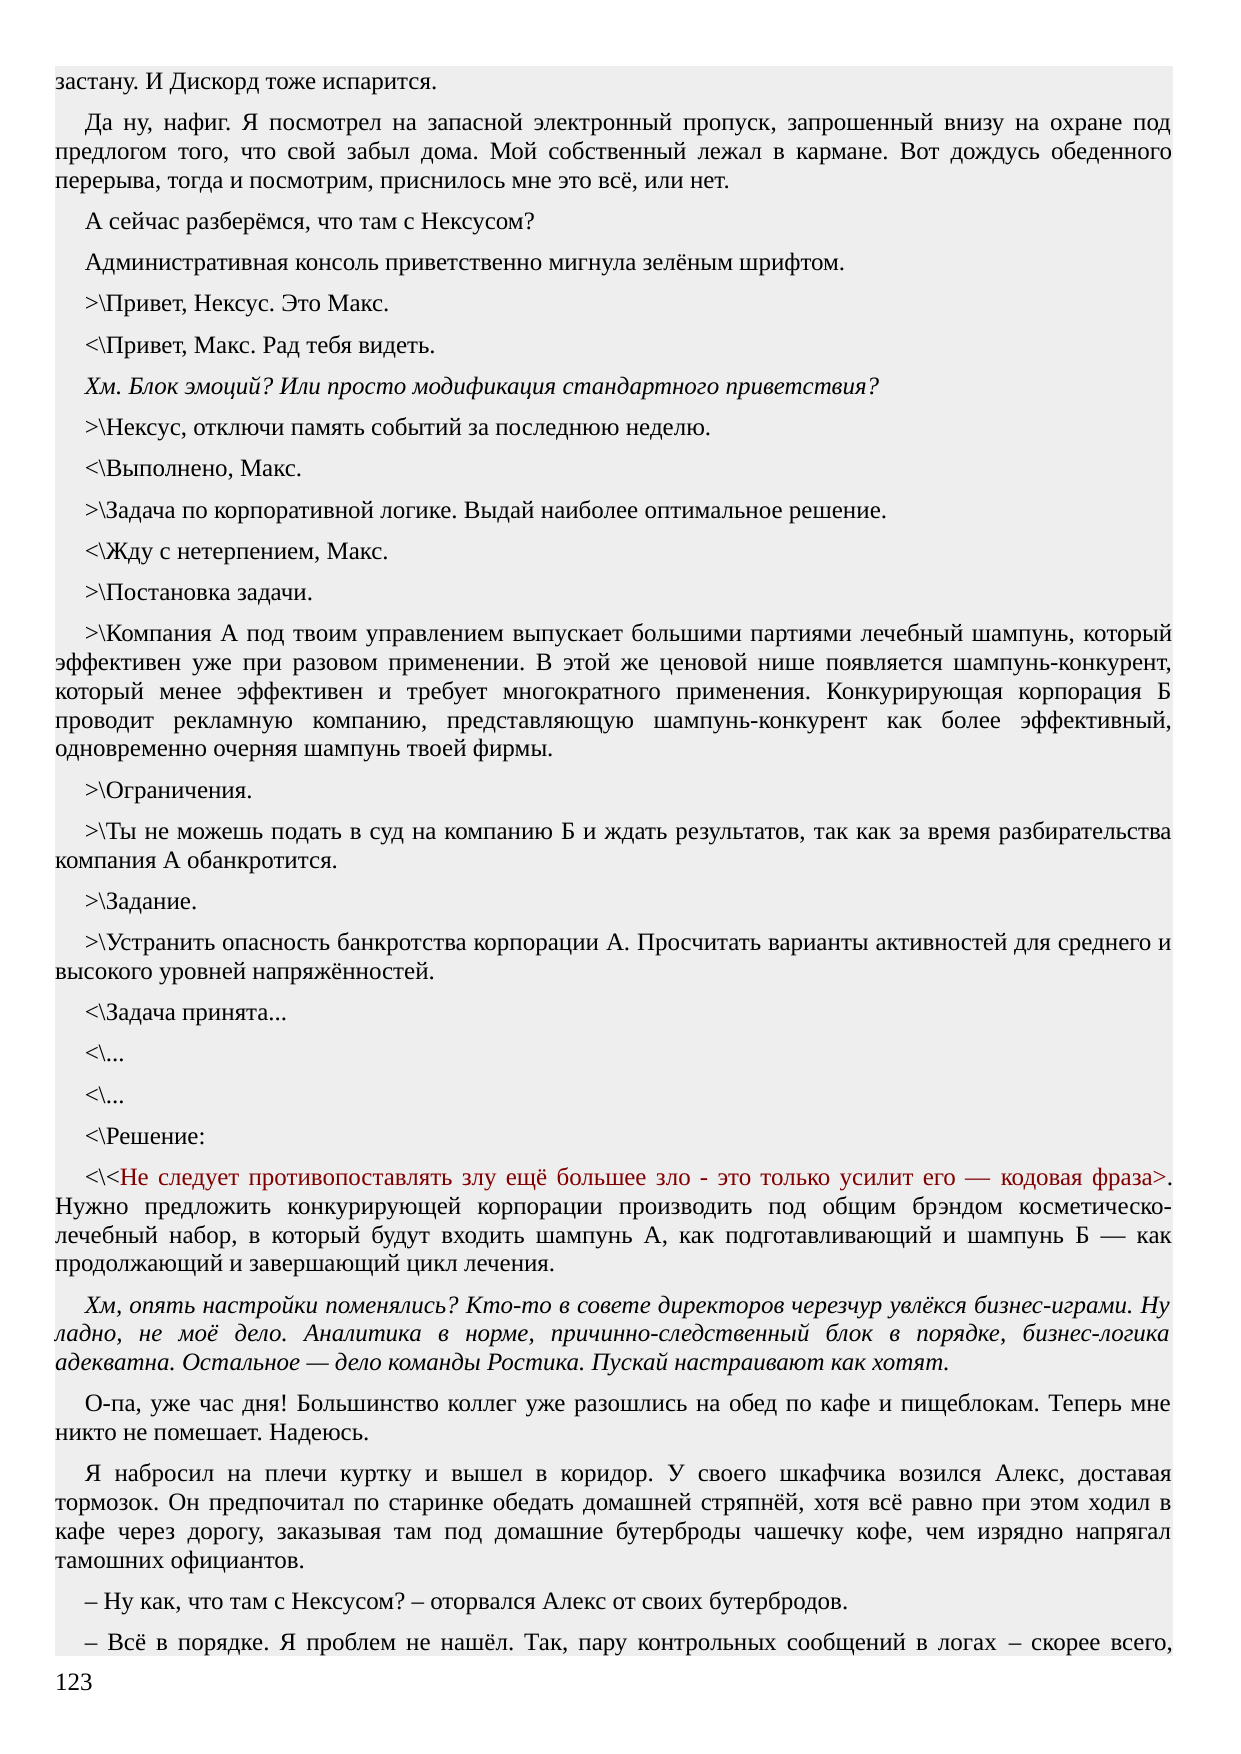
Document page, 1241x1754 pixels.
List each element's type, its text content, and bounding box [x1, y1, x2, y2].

text >\Компания А под твоим управлением выпускает большими партиями лечебный шампунь, который эффективен уже при разовом применении. В этой же ценовой нише появляется шампунь-конкурент, который менее эффективен и требует многократного применения. Конкурирующая корпорация Б проводит рекламную компанию, представляющую шампунь-конкурент как более эффективный, одновременно очерняя шампунь твоей фирмы. [55, 618, 1173, 762]
text застану. И Дискорд тоже испарится. [55, 66, 1173, 95]
text – Всё в порядке. Я проблем не нашёл. Так, пару контрольных сообщений в логах – скорее всего, [55, 1627, 1173, 1656]
text Хм. Блок эмоций? Или просто модификация стандартного приветствия? [55, 371, 1173, 400]
text <\... [55, 1080, 1173, 1108]
text – Ну как, что там с Нексусом? – оторвался Алекс от своих бутербродов. [55, 1586, 1173, 1615]
text <\Привет, Макс. Рад тебя видеть. [55, 330, 1173, 358]
text >\Устранить опасность банкротства корпорации А. Просчитать варианты активностей для среднего и высокого уровней напряжённостей. [55, 927, 1173, 985]
text <\... [55, 1038, 1173, 1067]
text Я набросил на плечи куртку и вышел в коридор. У своего шкафчика возился Алекс, доставая тормозок. Он предпочитал по старинке обедать домашней стряпнёй, хотя всё равно при этом ходил в кафе через дорогу, заказывая там под домашние бутерброды чашечку кофе, чем изрядно напрягал тамошних официантов. [55, 1458, 1173, 1573]
text О-па, уже час дня! Большинство коллег уже разошлись на обед по кафе и пищеблокам. Теперь мне никто не помешает. Надеюсь. [55, 1388, 1173, 1446]
text <\<Не следует противопоставлять злу ещё большее зло - это только усилит его — кодовая фраза>. Нужно предложить конкурирующей корпорации производить под общим брэндом косметическо-лечебный набор, в который будут входить шампунь А, как подготавливающий и шампунь Б — как продолжающий и завершающий цикл лечения. [55, 1162, 1173, 1277]
text >\Ты не можешь подать в суд на компанию Б и ждать результатов, так как за время разбирательства компания А обанкротится. [55, 816, 1173, 873]
text <\Жду с нетерпением, Макс. [55, 536, 1173, 565]
text >\Задача по корпоративной логике. Выдай наиболее оптимальное решение. [55, 495, 1173, 523]
text <\Решение: [55, 1121, 1173, 1150]
text А сейчас разберёмся, что там с Нексусом? [55, 206, 1173, 235]
text Хм, опять настройки поменялись? Кто-то в совете директоров черезчур увлёкся бизнес-играми. Ну ладно, не моё дело. Аналитика в норме, причинно-следственный блок в порядке, бизнес-логика адекватна. Остальное — дело команды Ростика. Пускай настраивают как хотят. [55, 1290, 1173, 1376]
text >\Задание. [55, 886, 1173, 915]
text >\Ограничения. [55, 775, 1173, 803]
text Да ну, нафиг. Я посмотрел на запасной электронный пропуск, запрошенный внизу на охране под предлогом того, что свой забыл дома. Мой собственный лежал в кармане. Вот дождусь обеденного перерыва, тогда и посмотрим, приснилось мне это всё, или нет. [55, 107, 1173, 193]
text >\Постановка задачи. [55, 577, 1173, 606]
text >\Привет, Нексус. Это Макс. [55, 288, 1173, 317]
text Административная консоль приветственно мигнула зелёным шрифтом. [55, 247, 1173, 276]
text <\Выполнено, Макс. [55, 453, 1173, 482]
text <\Задача принята... [55, 997, 1173, 1026]
text >\Нексус, отключи память событий за последнюю неделю. [55, 412, 1173, 441]
